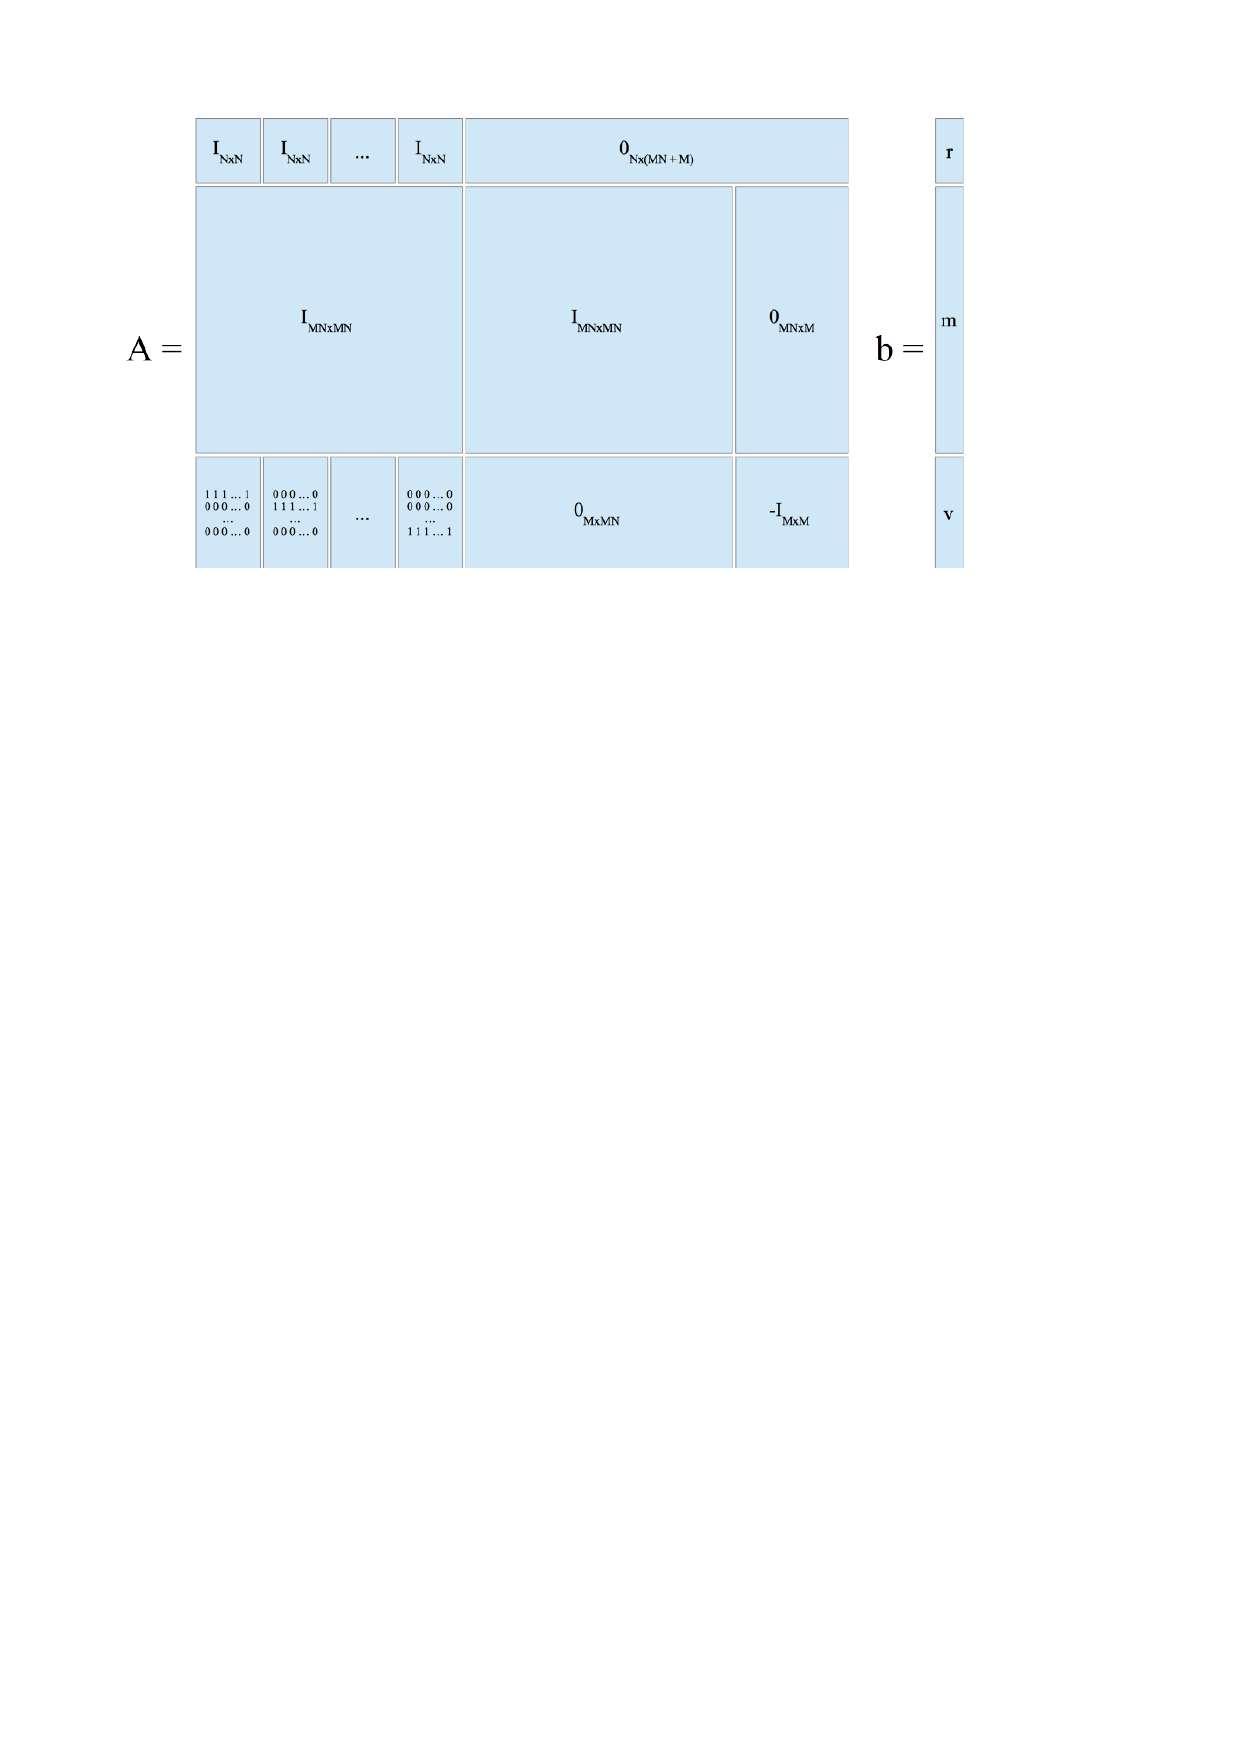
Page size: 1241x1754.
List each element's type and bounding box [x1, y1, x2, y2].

picture [118, 118, 964, 568]
